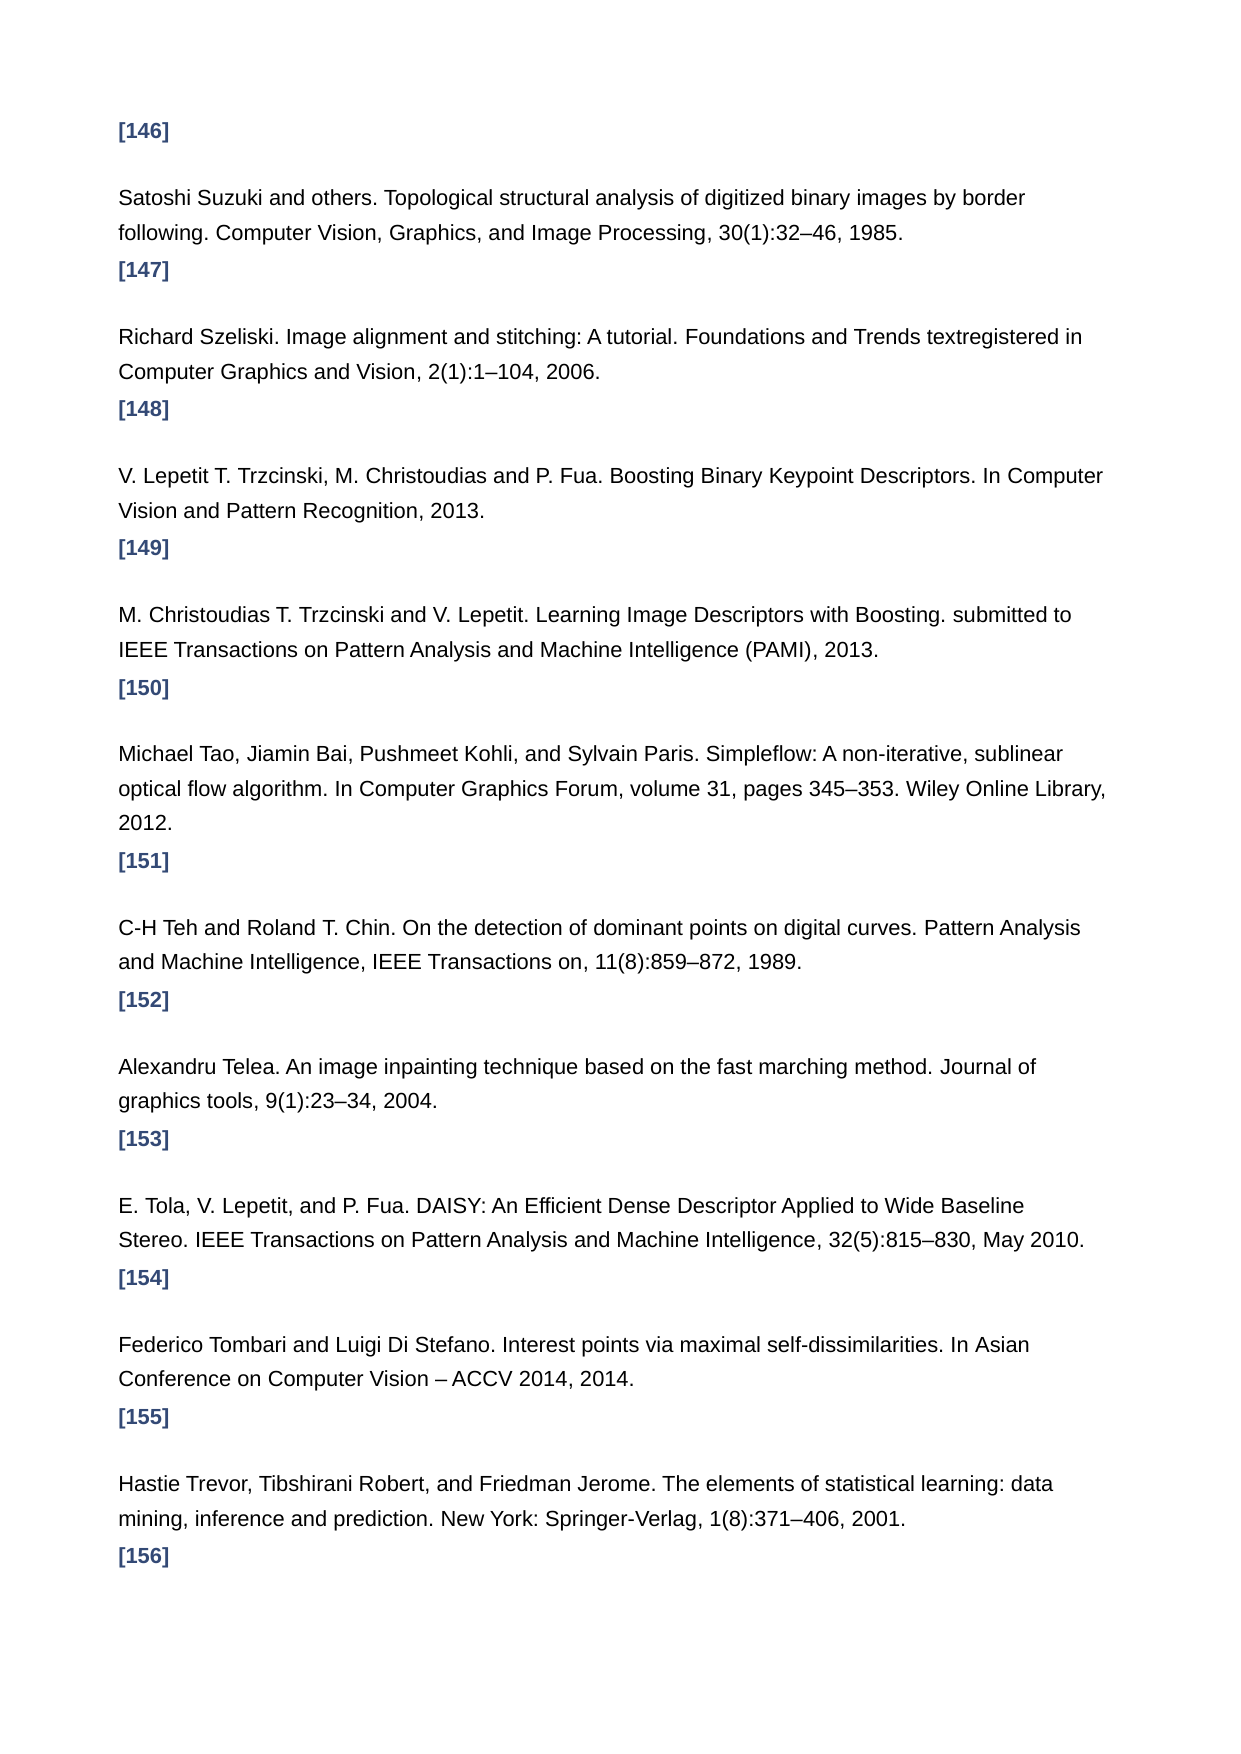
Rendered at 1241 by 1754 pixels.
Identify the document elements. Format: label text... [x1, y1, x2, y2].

text Michael Tao, Jiamin Bai, Pushmeet Kohli, and Sylvain Paris. Simpleflow: A non-iterative, sublinear optical flow algorithm. In Computer Graphics Forum, volume 31, pages 345–353. Wiley Online Library, 2012. [118, 732, 1122, 835]
subtitle [156] [118, 1543, 1106, 1568]
subtitle [149] [118, 535, 1106, 561]
text Hastie Trevor, Tibshirani Robert, and Friedman Jerome. The elements of statistical learning: data mining, inference and prediction. New York: Springer-Verlag, 1(8):371–406, 2001. [118, 1462, 1122, 1531]
text E. Tola, V. Lepetit, and P. Fua. DAISY: An Efficient Dense Descriptor Applied to Wide Baseline Stereo. IEEE Transactions on Pattern Analysis and Machine Intelligence, 32(5):815–830, May 2010. [118, 1184, 1122, 1252]
text Satoshi Suzuki and others. Topological structural analysis of digitized binary images by border following. Computer Vision, Graphics, and Image Processing, 30(1):32–46, 1985. [118, 176, 1122, 245]
text V. Lepetit T. Trzcinski, M. Christoudias and P. Fua. Boosting Binary Keypoint Descriptors. In Computer Vision and Pattern Recognition, 2013. [118, 454, 1122, 523]
subtitle [147] [118, 257, 1106, 282]
subtitle [155] [118, 1404, 1106, 1429]
subtitle [150] [118, 674, 1106, 699]
subtitle [148] [118, 396, 1106, 421]
subtitle [154] [118, 1265, 1106, 1290]
subtitle [153] [118, 1126, 1106, 1151]
text Richard Szeliski. Image alignment and stitching: A tutorial. Foundations and Trends textregistered in Computer Graphics and Vision, 2(1):1–104, 2006. [118, 315, 1122, 384]
text M. Christoudias T. Trzcinski and V. Lepetit. Learning Image Descriptors with Boosting. submitted to IEEE Transactions on Pattern Analysis and Machine Intelligence (PAMI), 2013. [118, 593, 1122, 662]
subtitle [146] [118, 118, 1106, 143]
subtitle [152] [118, 987, 1106, 1012]
text Alexandru Telea. An image inpainting technique based on the fast marching method. Journal of graphics tools, 9(1):23–34, 2004. [118, 1045, 1122, 1113]
subtitle [151] [118, 848, 1106, 873]
text C-H Teh and Roland T. Chin. On the detection of dominant points on digital curves. Pattern Analysis and Machine Intelligence, IEEE Transactions on, 11(8):859–872, 1989. [118, 906, 1122, 974]
text Federico Tombari and Luigi Di Stefano. Interest points via maximal self-dissimilarities. In Asian Conference on Computer Vision – ACCV 2014, 2014. [118, 1323, 1122, 1392]
